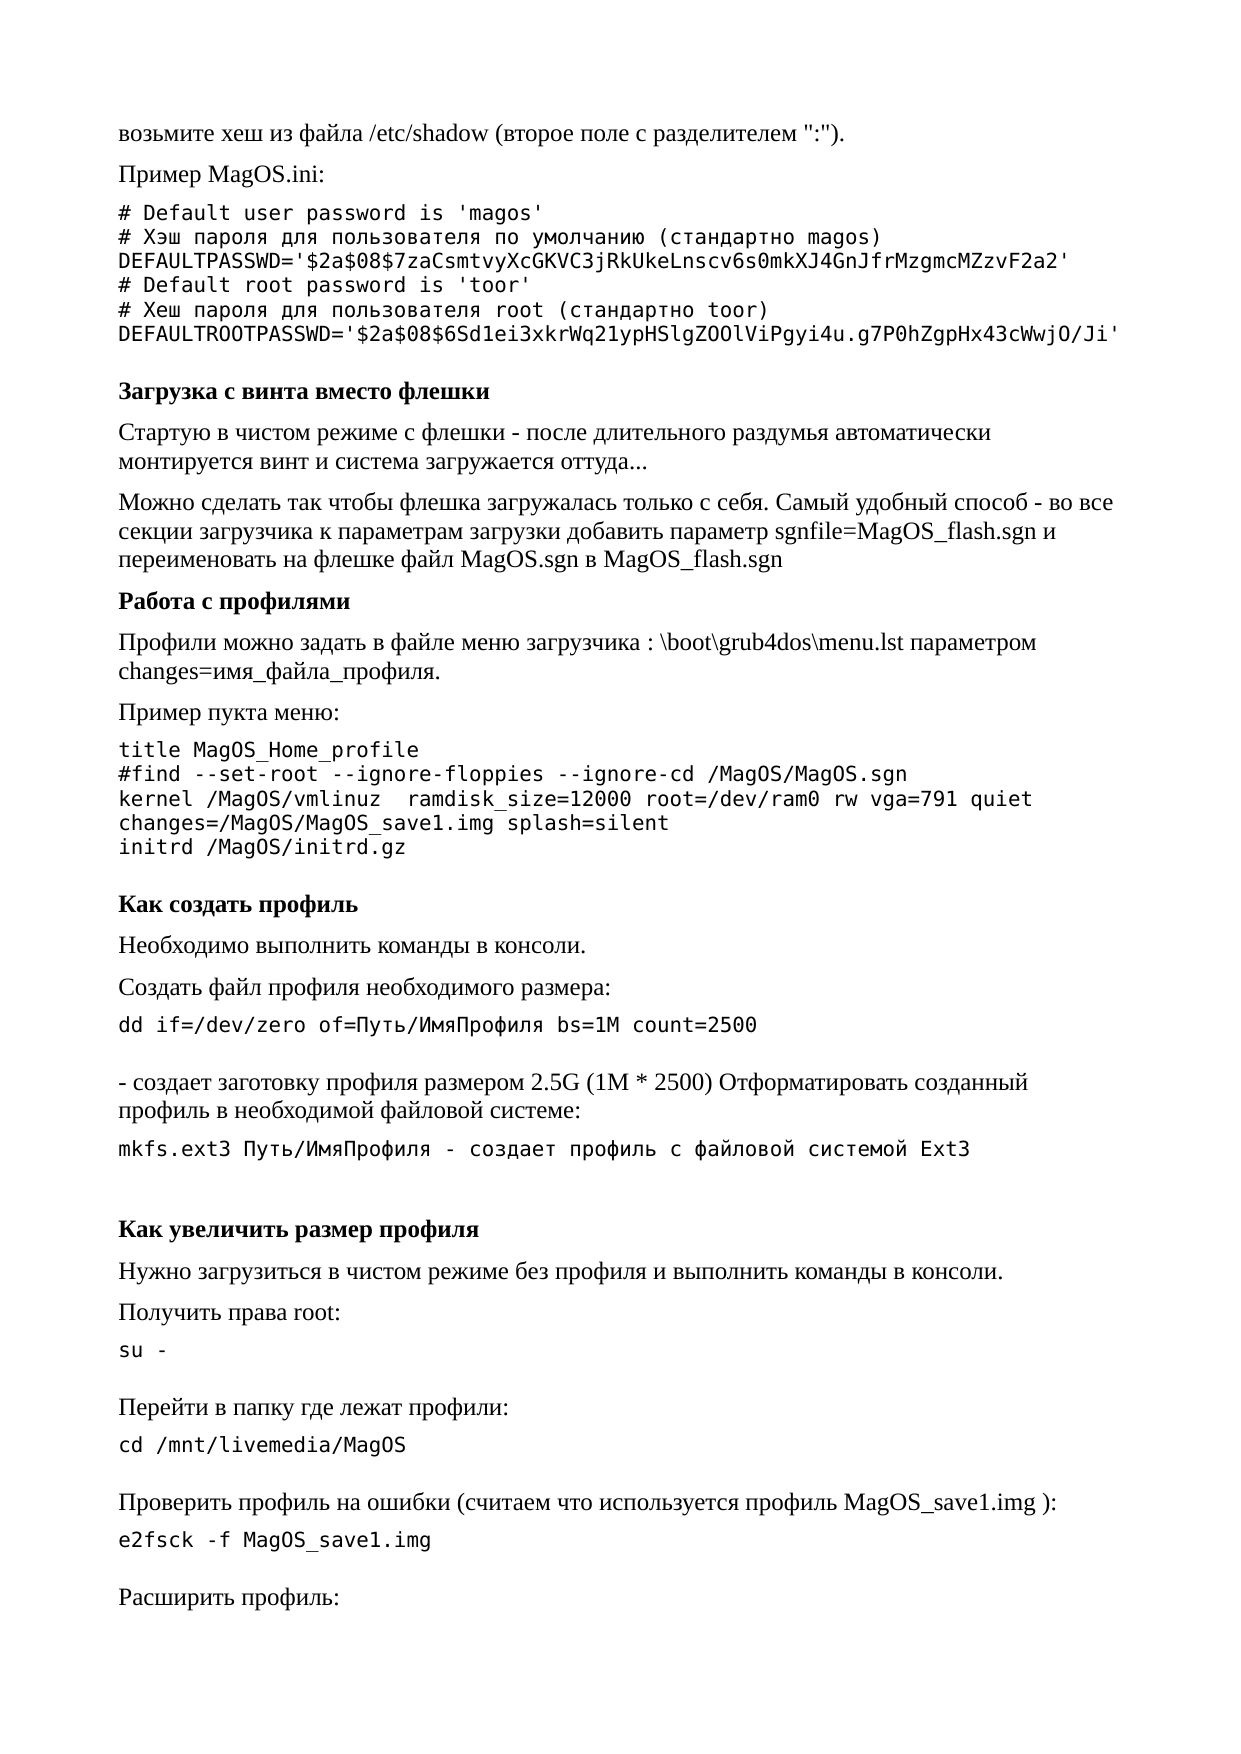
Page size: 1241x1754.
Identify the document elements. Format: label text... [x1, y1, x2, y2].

text Работа с профилями [118, 586, 1122, 614]
text Проверить профиль на ошибки (считаем что используется профиль MagOS_save1.img ): [118, 1487, 1122, 1516]
text Профили можно задать в файле меню загрузчика : \boot\grub4dos\menu.lst параметром changes=имя_файла_профиля. [118, 627, 1122, 684]
text Загрузка с винта вместо флешки [118, 376, 1122, 404]
text Нужно загрузиться в чистом режиме без профиля и выполнить команды в консоли. [118, 1256, 1122, 1284]
text DEFAULTPASSWD='$2a$08$7zaCsmtvyXcGKVC3jRkUkeLnscv6s0mkXJ4GnJfrMzgmcMZzvF2a2' [118, 249, 1122, 273]
text Пример MagOS.ini: [118, 159, 1122, 188]
text Как увеличить размер профиля [118, 1214, 1122, 1243]
text dd if=/dev/zero of=Путь/ИмяПрофиля bs=1M count=2500 [118, 1013, 1122, 1037]
text Можно сделать так чтобы флешка загружалась только с себя. Самый удобный способ - во все секции загрузчика к параметрам загрузки добавить параметр sgnfile=MagOS_flash.sgn и переименовать на флешке файл MagOS.sgn в MagOS_flash.sgn [118, 487, 1122, 573]
text #find --set-root --ignore-floppies --ignore-cd /MagOS/MagOS.sgn [118, 762, 1122, 787]
text возьмите хеш из файла /etc/shadow (второе поле с разделителем ":"). [118, 118, 1122, 147]
text Стартую в чистом режиме с флешки - после длительного раздумья автоматически монтируется винт и система загружается оттуда... [118, 417, 1122, 474]
text Пример пукта меню: [118, 697, 1122, 726]
text # Хеш пароля для пользователя root (стандартно toor) [118, 298, 1122, 322]
text title MagOS_Home_profile [118, 738, 1122, 762]
text e2fsck -f MagOS_save1.img [118, 1528, 1122, 1553]
text # Default user password is 'magos' [118, 201, 1122, 225]
text Необходимо выполнить команды в консоли. [118, 930, 1122, 959]
text Создать файл профиля необходимого размера: [118, 972, 1122, 1000]
text - создает заготовку профиля размером 2.5G (1M * 2500) Отформатировать созданный профиль в необходимой файловой системе: [118, 1067, 1122, 1124]
text mkfs.ext3 Путь/ИмяПрофиля - создает профиль с файловой системой Ext3 [118, 1137, 1122, 1161]
text # Default root password is 'toor' [118, 273, 1122, 298]
text su - [118, 1338, 1122, 1363]
text Расширить профиль: [118, 1582, 1122, 1611]
text Получить права root: [118, 1297, 1122, 1326]
text # Хэш пароля для пользователя по умолчанию (стандартно magos) [118, 225, 1122, 249]
text initrd /MagOS/initrd.gz [118, 835, 1122, 859]
text DEFAULTROOTPASSWD='$2a$08$6Sd1ei3xkrWq21ypHSlgZOOlViPgyi4u.g7P0hZgpHx43cWwjO/Ji' [118, 322, 1122, 346]
text Как создать профиль [118, 889, 1122, 918]
text Перейти в папку где лежат профили: [118, 1392, 1122, 1421]
text cd /mnt/livemedia/MagOS [118, 1433, 1122, 1458]
text kernel /MagOS/vmlinuz ramdisk_size=12000 root=/dev/ram0 rw vga=791 quiet changes=/MagOS/MagOS_save1.img splash=silent [118, 787, 1122, 835]
